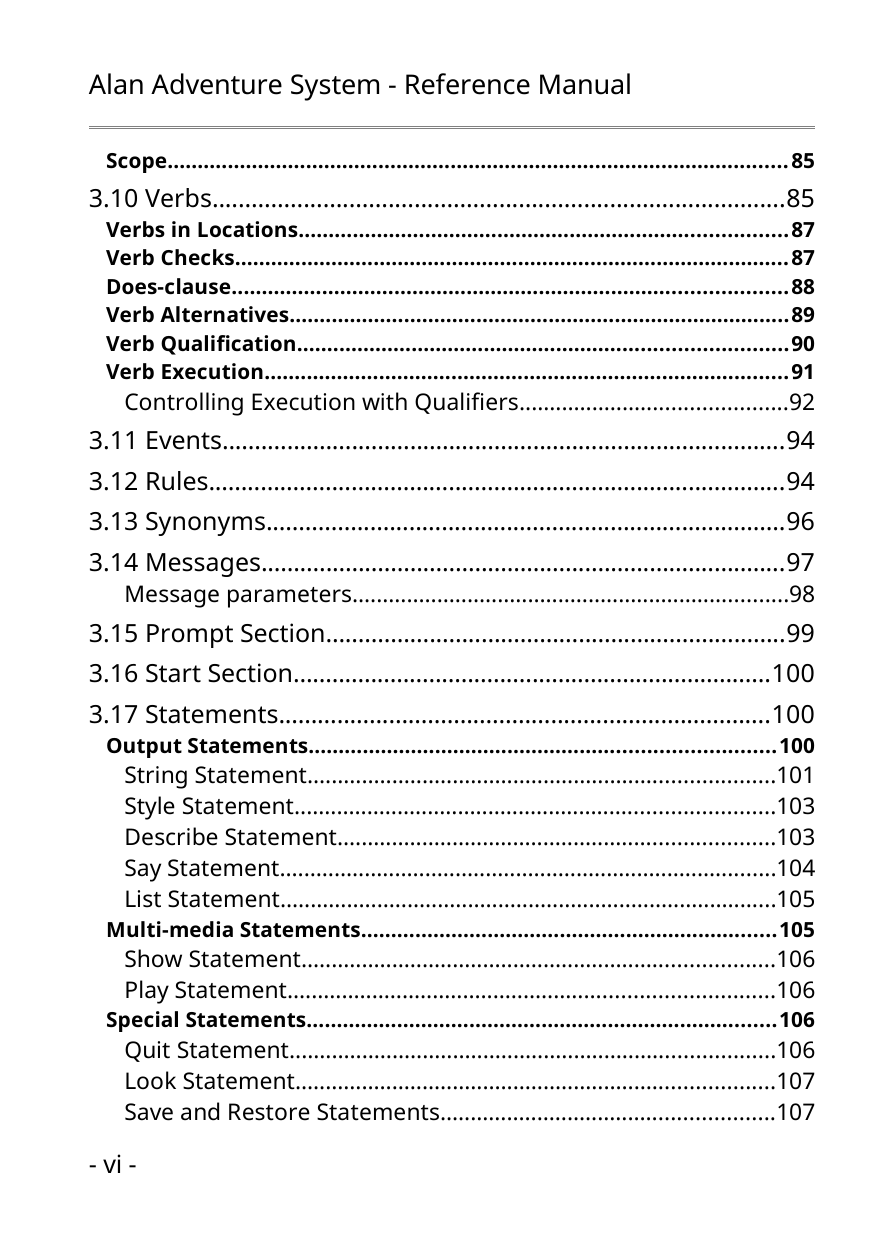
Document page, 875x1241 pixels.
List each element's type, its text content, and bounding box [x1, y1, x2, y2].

text Verbs in Locations 87 [100, 214, 815, 243]
text 3.10 Verbs 85 [88, 181, 815, 214]
text List Statement 105 [118, 883, 815, 914]
text Controlling Execution with Qualifiers 92 [118, 386, 815, 417]
text Output Statements 100 [100, 731, 815, 759]
text Save and Restore Statements 107 [118, 1096, 815, 1127]
text Describe Statement 103 [118, 821, 815, 852]
text Message parameters 98 [118, 578, 815, 609]
text Verb Alternatives 89 [100, 300, 815, 329]
text Say Statement 104 [118, 852, 815, 883]
text 3.15 Prompt Section 99 [88, 616, 815, 650]
text 3.12 Rules 94 [88, 464, 815, 498]
text Does-clause 88 [100, 272, 815, 300]
text Show Statement 106 [118, 943, 815, 974]
text String Statement 101 [118, 759, 815, 790]
text Verb Execution 91 [100, 357, 815, 386]
text 3.17 Statements 100 [88, 697, 815, 731]
text Verb Qualification 90 [100, 329, 815, 357]
text 3.11 Events 94 [88, 423, 815, 457]
text Multi-media Statements 105 [100, 914, 815, 943]
text Verb Checks 87 [100, 243, 815, 272]
text Special Statements 106 [100, 1005, 815, 1034]
text 3.13 Synonyms 96 [88, 504, 815, 538]
text Scope 85 [100, 146, 815, 174]
text Quit Statement 106 [118, 1034, 815, 1065]
text Style Statement 103 [118, 790, 815, 821]
text Look Statement 107 [118, 1065, 815, 1096]
text 3.14 Messages 97 [88, 544, 815, 578]
text 3.16 Start Section 100 [88, 656, 815, 690]
text Play Statement 106 [118, 974, 815, 1005]
